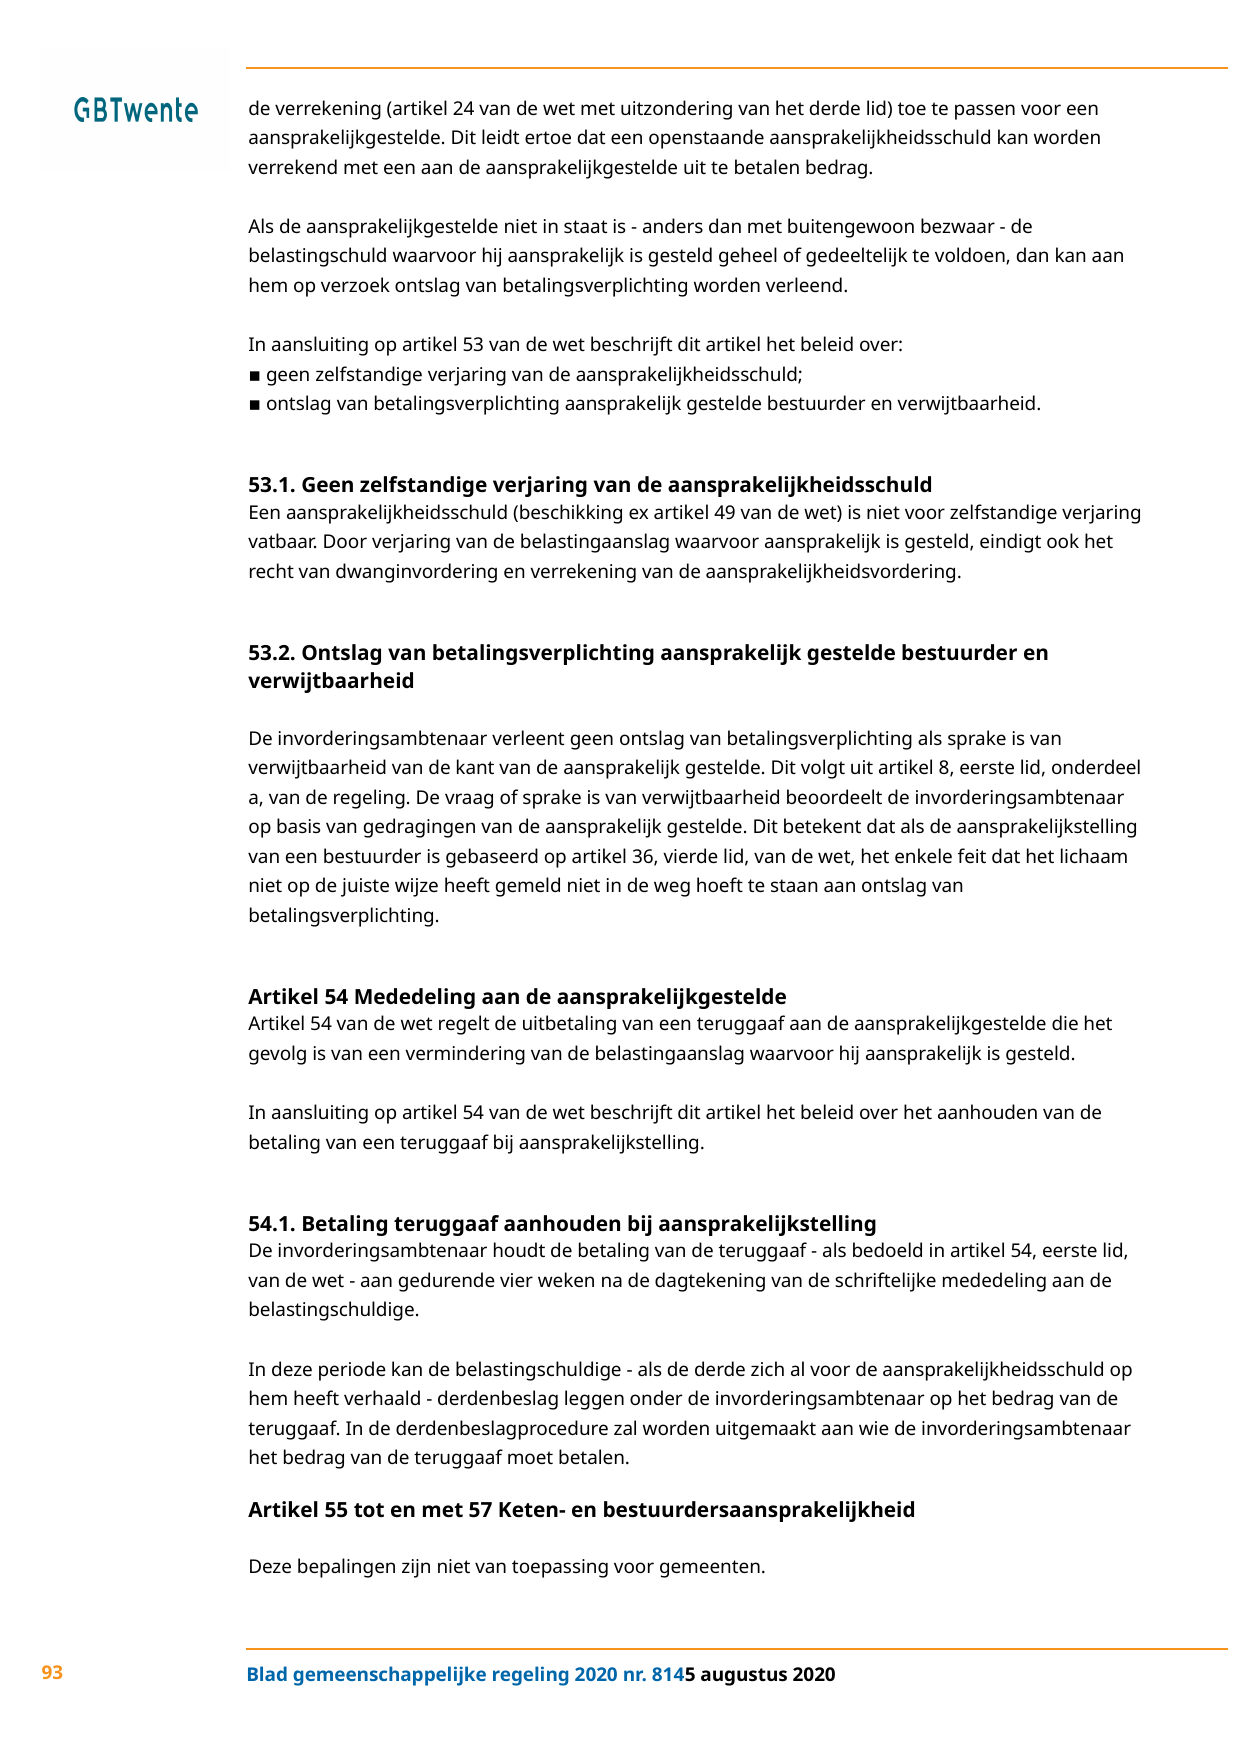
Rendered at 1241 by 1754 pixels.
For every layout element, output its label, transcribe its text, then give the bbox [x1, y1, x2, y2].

text Als de aansprakelijkgestelde niet in staat is - anders dan met buitengewoon bezwaar - de belastingschuld waarvoor hij aansprakelijk is gesteld geheel of gedeeltelijk te voldoen, dan kan aan hem op verzoek ontslag van betalingsverplichting worden verleend. [248, 213, 1152, 298]
text In deze periode kan de belastingschuldige - als de derde zich al voor de aansprakelijkheidsschuld op hem heeft verhaald - derdenbeslag leggen onder de invorderingsambtenaar op het bedrag van de teruggaaf. In de derdenbeslagprocedure zal worden uitgemaakt aan wie de invorderingsambtenaar het bedrag van de teruggaaf moet betalen. [248, 1356, 1152, 1470]
text de verrekening (artikel 24 van de wet met uitzondering van het derde lid) toe te passen voor een aansprakelijkgestelde. Dit leidt ertoe dat een openstaande aansprakelijkheidsschuld kan worden verrekend met een aan de aansprakelijkgestelde uit te betalen bedrag. [248, 95, 1152, 180]
text De invorderingsambtenaar houdt de betaling van de teruggaaf - als bedoeld in artikel 54, eerste lid, van de wet - aan gedurende vier weken na de dagtekening van de schriftelijke mededeling aan de belastingschuldige. [248, 1237, 1152, 1322]
text Deze bepalingen zijn niet van toepassing voor gemeenten. [248, 1553, 1152, 1579]
text 53.2. Ontslag van betalingsverplichting aansprakelijk gestelde bestuurder en verwijtbaarheid [248, 638, 1152, 695]
text ▪ geen zelfstandige verjaring van de aansprakelijkheidsschuld; [248, 361, 1152, 387]
text 53.1. Geen zelfstandige verjaring van de aansprakelijkheidsschuld [248, 471, 1152, 499]
text Artikel 54 van de wet regelt de uitbetaling van een teruggaaf aan de aansprakelijkgestelde die het gevolg is van een vermindering van de belastingaanslag waarvoor hij aansprakelijk is gesteld. [248, 1011, 1152, 1066]
picture [41, 47, 231, 172]
text In aansluiting op artikel 54 van de wet beschrijft dit artikel het beleid over het aanhouden van de betaling van een teruggaaf bij aansprakelijkstelling. [248, 1099, 1152, 1155]
text In aansluiting op artikel 53 van de wet beschrijft dit artikel het beleid over: [248, 331, 1152, 357]
text De invorderingsambtenaar verleent geen ontslag van betalingsverplichting als sprake is van verwijtbaarheid van de kant van de aansprakelijk gestelde. Dit volgt uit artikel 8, eerste lid, onderdeel a, van de regeling. De vraag of sprake is van verwijtbaarheid beoordeelt de invorderingsambtenaar op basis van gedragingen van de aansprakelijk gestelde. Dit betekent dat als de aansprakelijkstelling van een bestuurder is gebaseerd op artikel 36, vierde lid, van de wet, het enkele feit dat het lichaam niet op de juiste wijze heeft gemeld niet in de weg hoeft te staan aan ontslag van betalingsverplichting. [248, 725, 1152, 928]
text ▪ ontslag van betalingsverplichting aansprakelijk gestelde bestuurder en verwijtbaarheid. [248, 391, 1152, 416]
text 54.1. Betaling teruggaaf aanhouden bij aansprakelijkstelling [248, 1209, 1152, 1237]
text Artikel 54 Mededeling aan de aansprakelijkgestelde [248, 982, 1152, 1011]
text Artikel 55 tot en met 57 Keten- en bestuurdersaansprakelijkheid [248, 1495, 1152, 1523]
text Een aansprakelijkheidsschuld (beschikking ex artikel 49 van de wet) is niet voor zelfstandige verjaring vatbaar. Door verjaring van de belastingaanslag waarvoor aansprakelijk is gesteld, eindigt ook het recht van dwanginvordering en verrekening van de aansprakelijkheidsvordering. [248, 499, 1152, 584]
